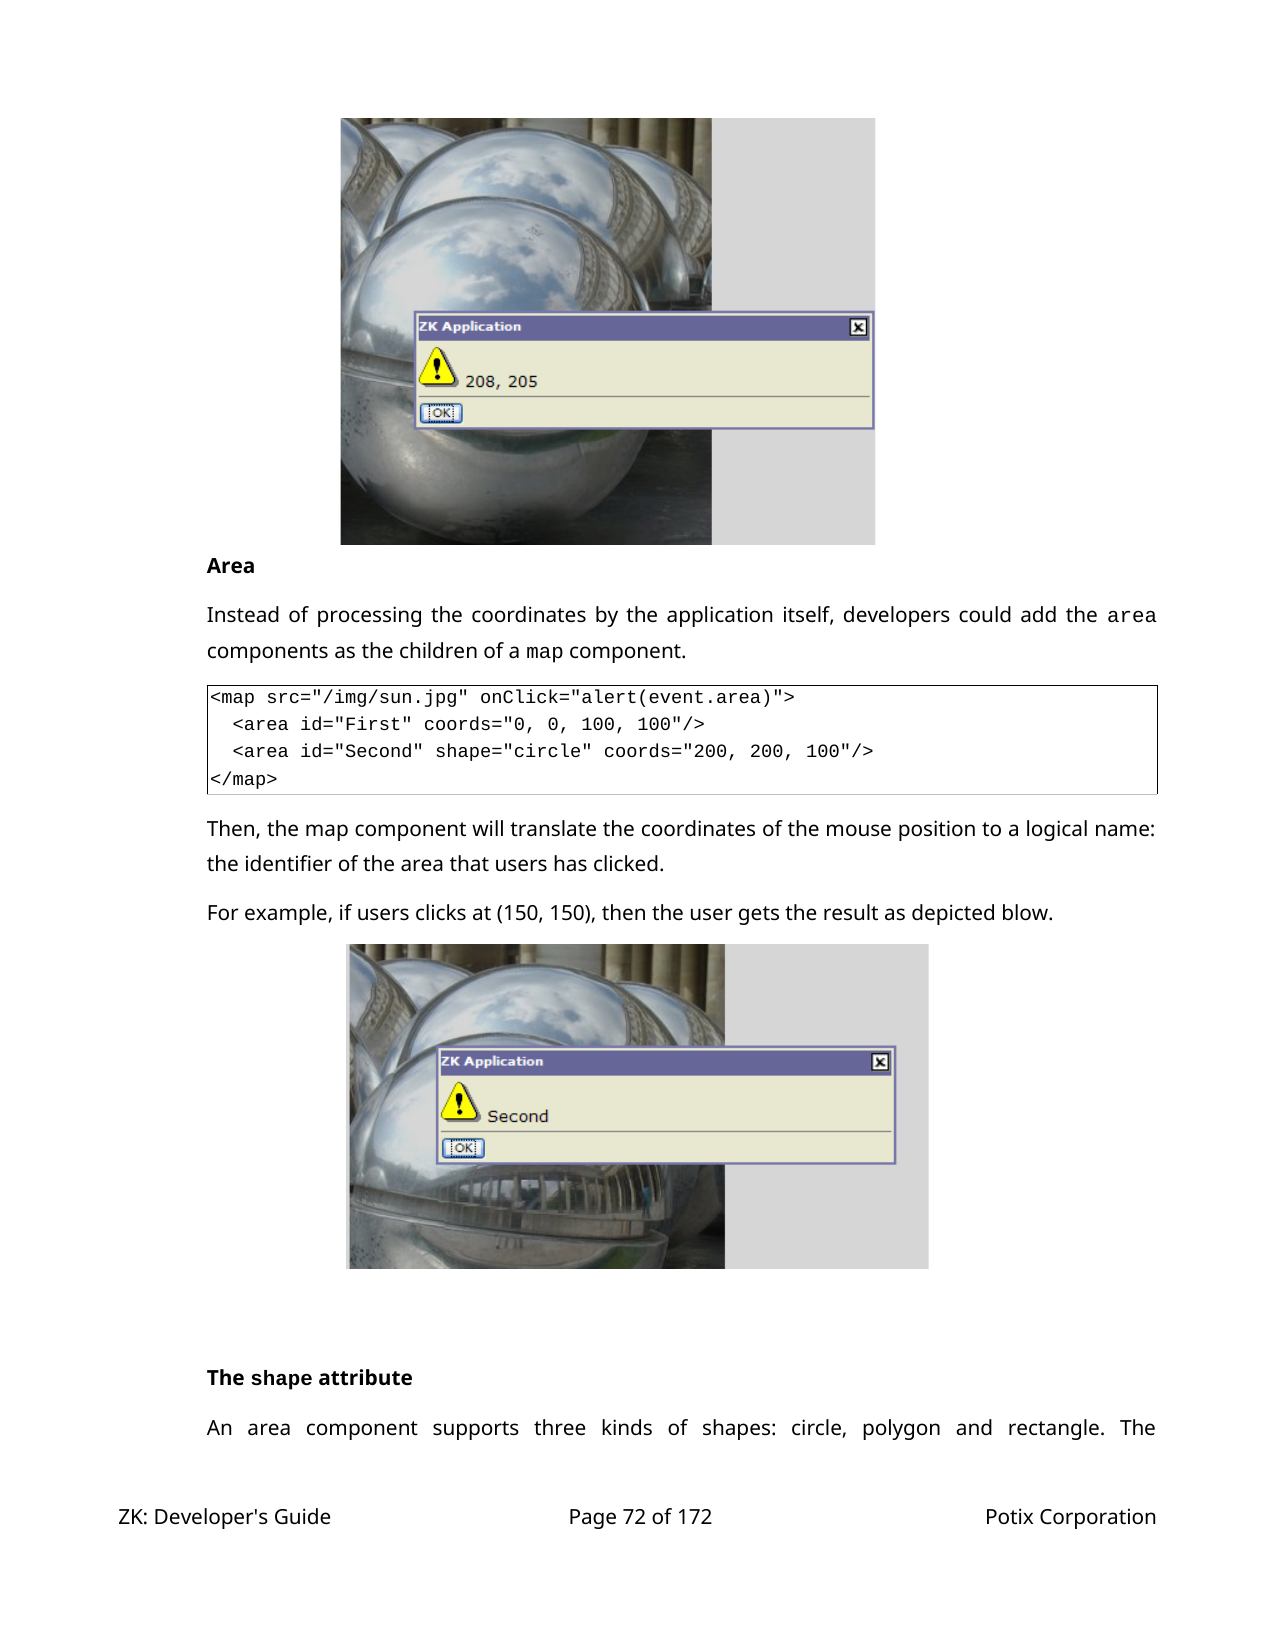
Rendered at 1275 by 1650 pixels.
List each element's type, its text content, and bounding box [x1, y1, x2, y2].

text <map src="/img/sun.jpg" onClick="alert(event.area)"> [208, 686, 1157, 709]
picture [346, 944, 929, 1269]
subtitle The shape attribute [207, 1363, 1157, 1392]
picture [340, 118, 876, 545]
text <area id="First" coords="0, 0, 100, 100"/> [208, 712, 1157, 736]
subtitle Area [207, 545, 1157, 579]
text An area component supports three kinds of shapes: circle, polygon and rectangle. The [207, 1413, 1157, 1441]
text <area id="Second" shape="circle" coords="200, 200, 100"/> [208, 739, 1157, 763]
text Then, the map component will translate the coordinates of the mouse position to a logical name: the identifier of the area that users has clicked. [207, 814, 1157, 878]
text </map> [208, 766, 1157, 794]
text Instead of processing the coordinates by the application itself, developers could add the area components as the children of a map component. [207, 600, 1157, 664]
text For example, if users clicks at (150, 150), then the user gets the result as depicted blow. [207, 898, 1157, 927]
